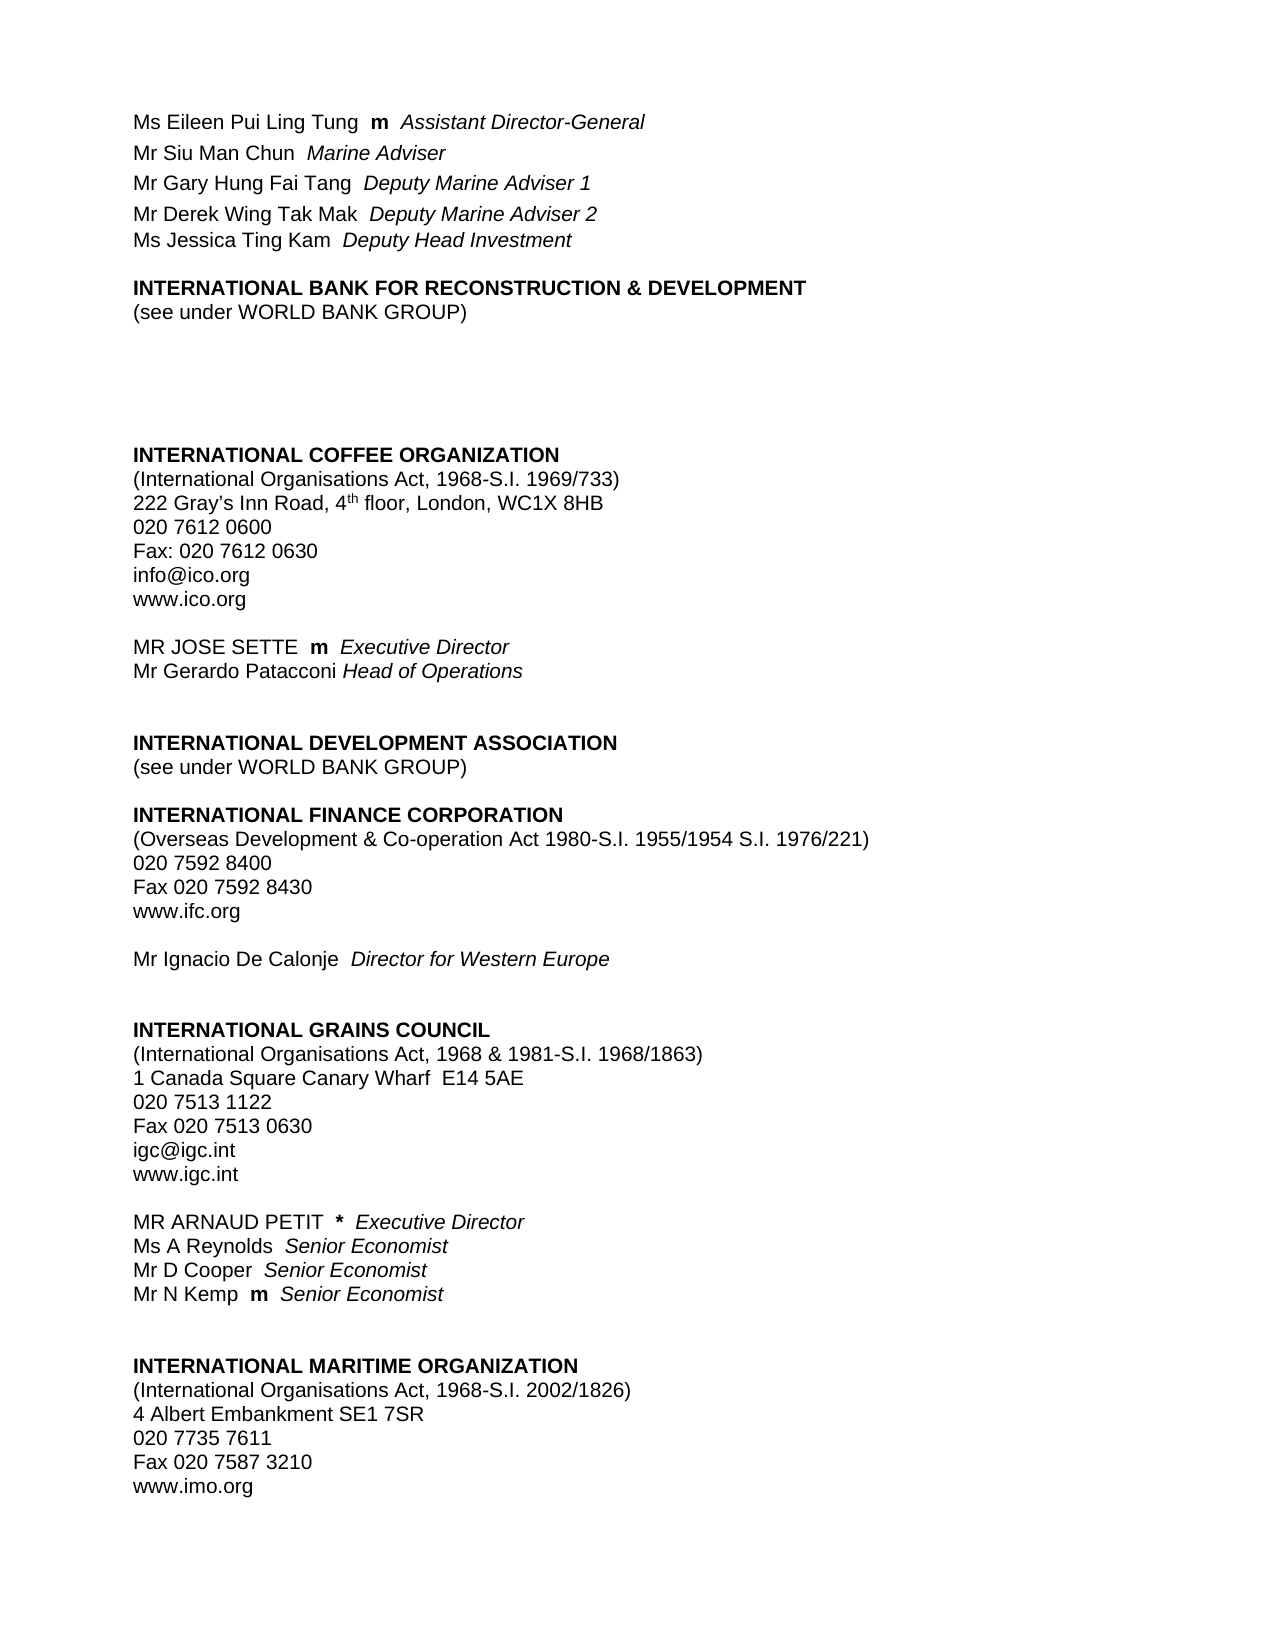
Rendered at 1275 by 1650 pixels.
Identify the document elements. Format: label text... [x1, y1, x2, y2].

text Ms Eileen Pui Ling Tung m Assistant Director-General Mr Siu Man Chun Marine Adviser Mr Gary Hung Fai Tang Deputy Marine Adviser 1 Mr Derek Wing Tak Mak Deputy Marine Adviser 2 Ms Jessica Ting Kam Deputy Head Investment [133, 106, 1181, 252]
text Mr N Kemp m Senior Economist [133, 1282, 1181, 1306]
text Fax 020 7513 0630 [133, 1114, 1181, 1138]
text Fax 020 7592 8430 [133, 874, 1181, 898]
subtitle INTERNATIONAL FINANCE CORPORATION [133, 803, 1181, 827]
text INTERNATIONAL MARITIME ORGANIZATION [133, 1354, 1181, 1378]
text 020 7735 7611 [133, 1426, 1181, 1449]
text www.ifc.org [133, 898, 1181, 922]
text www.imo.org [133, 1473, 1181, 1497]
text (Overseas Development & Co-operation Act 1980-S.I. 1955/1954 S.I. 1976/221) [133, 827, 1181, 851]
text 020 7513 1122 [133, 1090, 1181, 1114]
text 1 Canada Square Canary Wharf E14 5AE [133, 1066, 1181, 1090]
text www.igc.int [133, 1162, 1181, 1186]
text Ms A Reynolds Senior Economist [133, 1234, 1181, 1258]
text 222 Gray’s Inn Road, 4th floor, London, WC1X 8HB [133, 491, 1181, 515]
text (International Organisations Act, 1968 & 1981-S.I. 1968/1863) [133, 1042, 1181, 1066]
text info@ico.org [133, 563, 1181, 587]
text 4 Albert Embankment SE1 7SR [133, 1402, 1181, 1426]
text INTERNATIONAL BANK FOR RECONSTRUCTION & DEVELOPMENT [133, 276, 1181, 299]
text (International Organisations Act, 1968-S.I. 2002/1826) [133, 1378, 1181, 1402]
text Fax: 020 7612 0630 [133, 539, 1181, 563]
text INTERNATIONAL GRAINS COUNCIL [133, 1018, 1181, 1042]
text INTERNATIONAL COFFEE ORGANIZATION [133, 443, 1181, 467]
text 020 7592 8400 [133, 851, 1181, 874]
text (see under WORLD BANK GROUP) [133, 299, 1181, 323]
text www.ico.org [133, 587, 1181, 611]
text Mr Ignacio De Calonje Director for Western Europe [133, 946, 1181, 970]
text Mr D Cooper Senior Economist [133, 1258, 1181, 1282]
text Fax 020 7587 3210 [133, 1449, 1181, 1473]
text INTERNATIONAL DEVELOPMENT ASSOCIATION [133, 731, 1181, 755]
text 020 7612 0600 [133, 515, 1181, 539]
text MR ARNAUD PETIT * Executive Director [133, 1210, 1181, 1234]
text Mr Gerardo Patacconi Head of Operations [133, 659, 1181, 683]
text igc@igc.int [133, 1138, 1181, 1162]
text (International Organisations Act, 1968-S.I. 1969/733) [133, 467, 1181, 491]
text (see under WORLD BANK GROUP) [133, 755, 1181, 779]
text MR JOSE SETTE m Executive Director [133, 635, 1181, 659]
